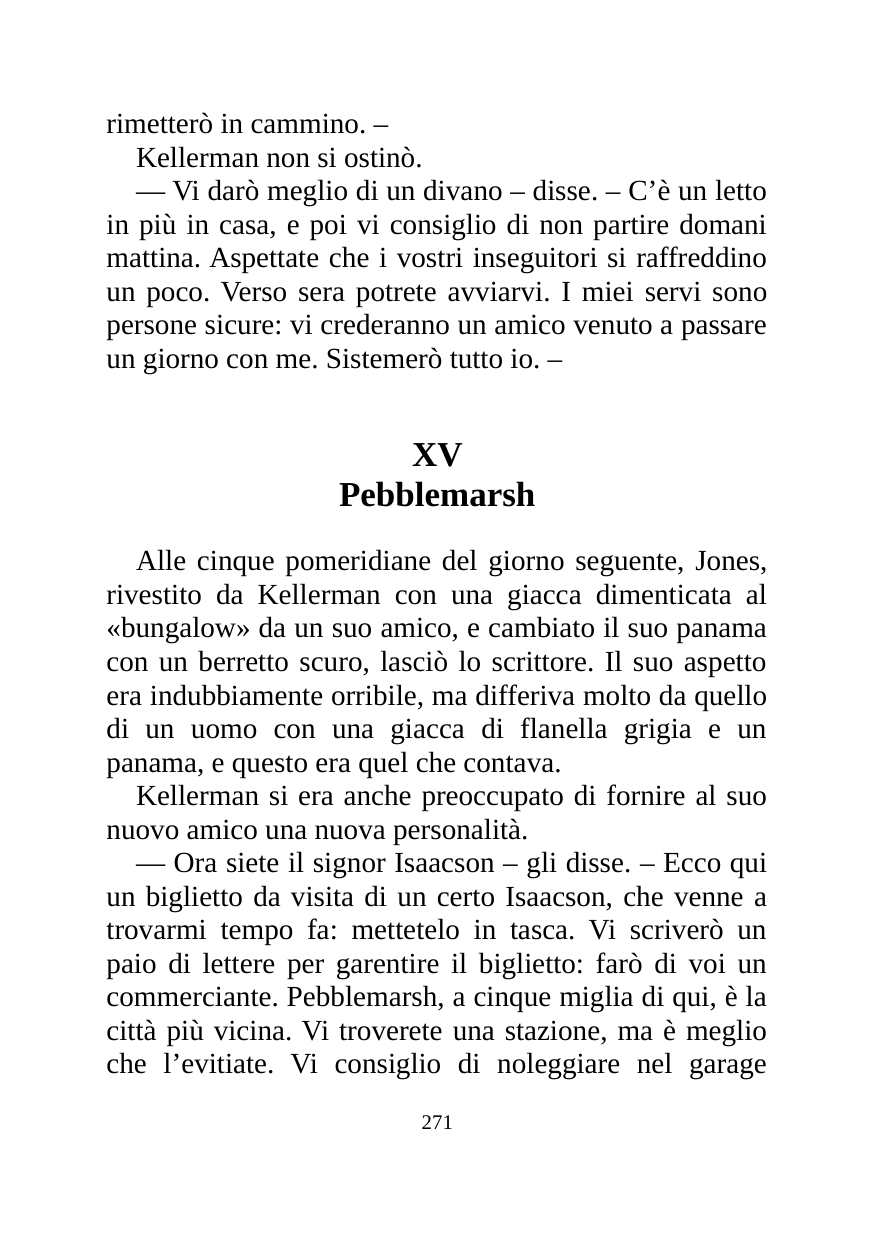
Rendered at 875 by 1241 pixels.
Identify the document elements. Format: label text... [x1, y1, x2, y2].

text — Vi darò meglio di un divano – disse. – C’è un letto in più in casa, e poi vi consiglio di non partire domani mattina. Aspettate che i vostri inseguitori si raffreddino un poco. Verso sera potrete avviarvi. I miei servi sono persone sicure: vi crederanno un amico venuto a passare un giorno con me. Sistemerò tutto io. – [106, 173, 768, 374]
text Kellerman non si ostinò. [106, 140, 768, 173]
text rimetterò in cammino. – [106, 106, 768, 140]
subtitle XV Pebblemarsh [106, 434, 768, 514]
text — Ora siete il signor Isaacson – gli disse. – Ecco qui un biglietto da visita di un certo Isaacson, che venne a trovarmi tempo fa: mettetelo in tasca. Vi scriverò un paio di lettere per garentire il biglietto: farò di voi un commerciante. Pebblemarsh, a cinque miglia di qui, è la città più vicina. Vi troverete una stazione, ma è meglio che l’evitiate. Vi consiglio di noleggiare nel garage [106, 845, 768, 1080]
text Kellerman si era anche preoccupato di fornire al suo nuovo amico una nuova personalità. [106, 778, 768, 845]
text Alle cinque pomeridiane del giorno seguente, Jones, rivestito da Kellerman con una giacca dimenticata al «bungalow» da un suo amico, e cambiato il suo panama con un berretto scuro, lasciò lo scrittore. Il suo aspetto era indubbiamente orribile, ma differiva molto da quello di un uomo con una giacca di flanella grigia e un panama, e questo era quel che contava. [106, 543, 768, 778]
